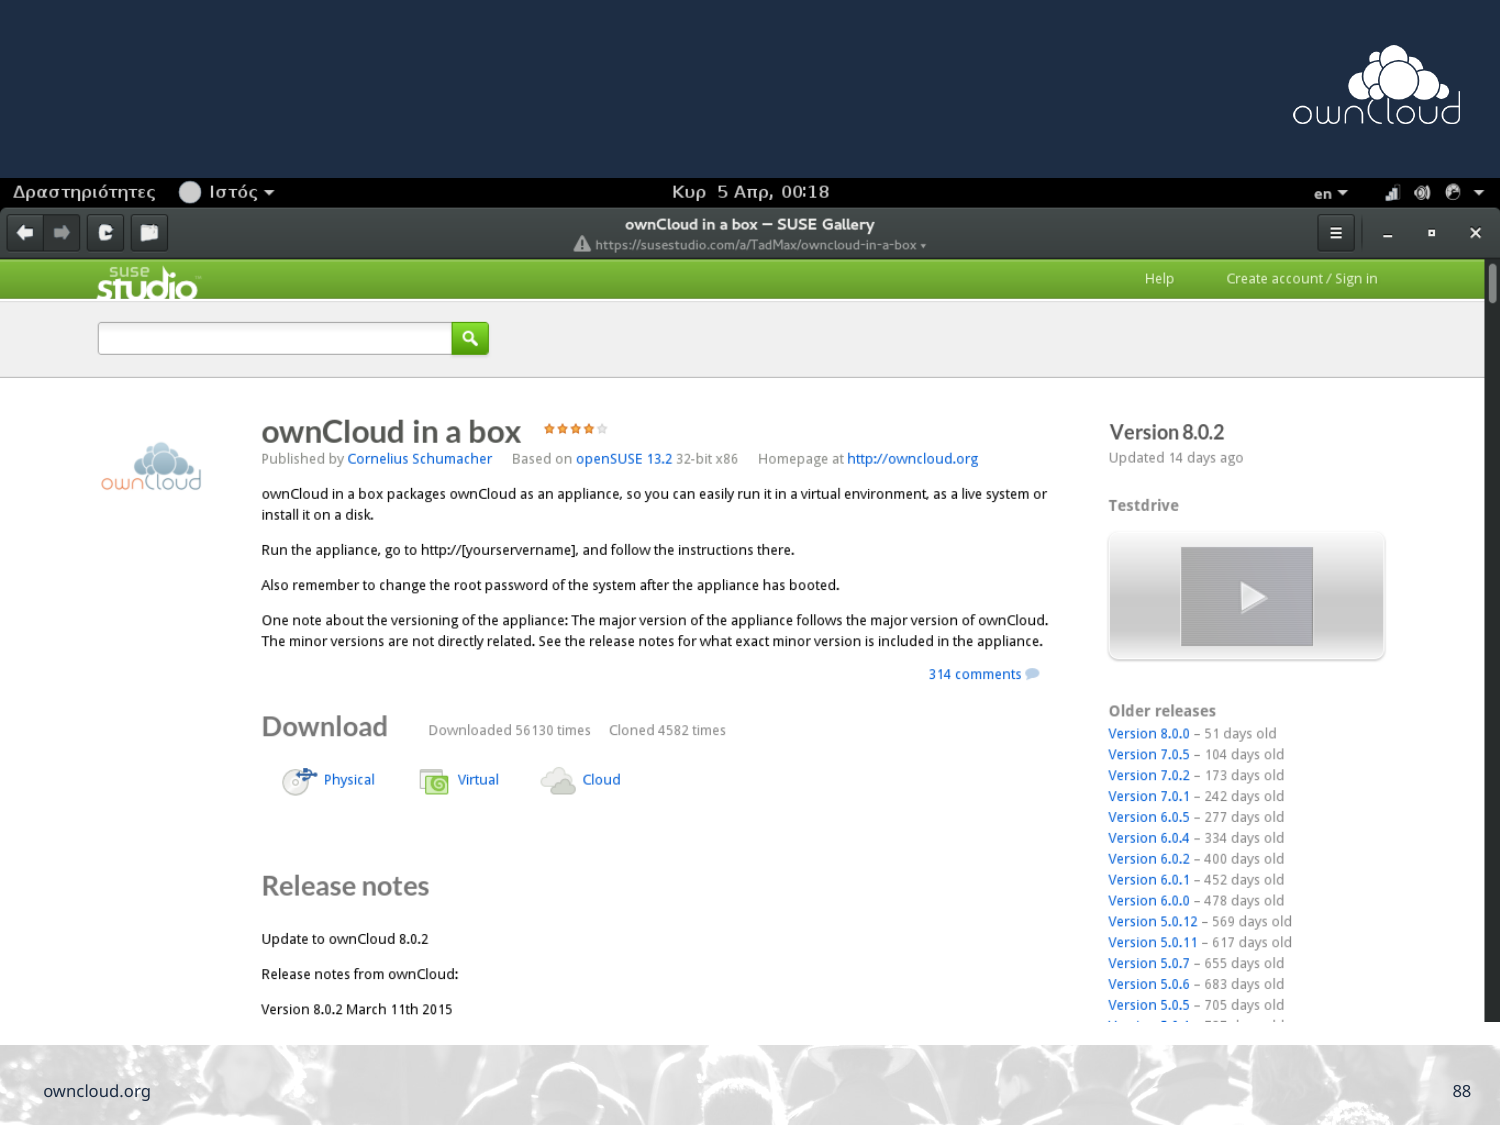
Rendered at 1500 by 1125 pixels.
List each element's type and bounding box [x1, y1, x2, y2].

picture [0, 1045, 1500, 1125]
picture [1293, 45, 1460, 124]
picture [0, 178, 1500, 1022]
